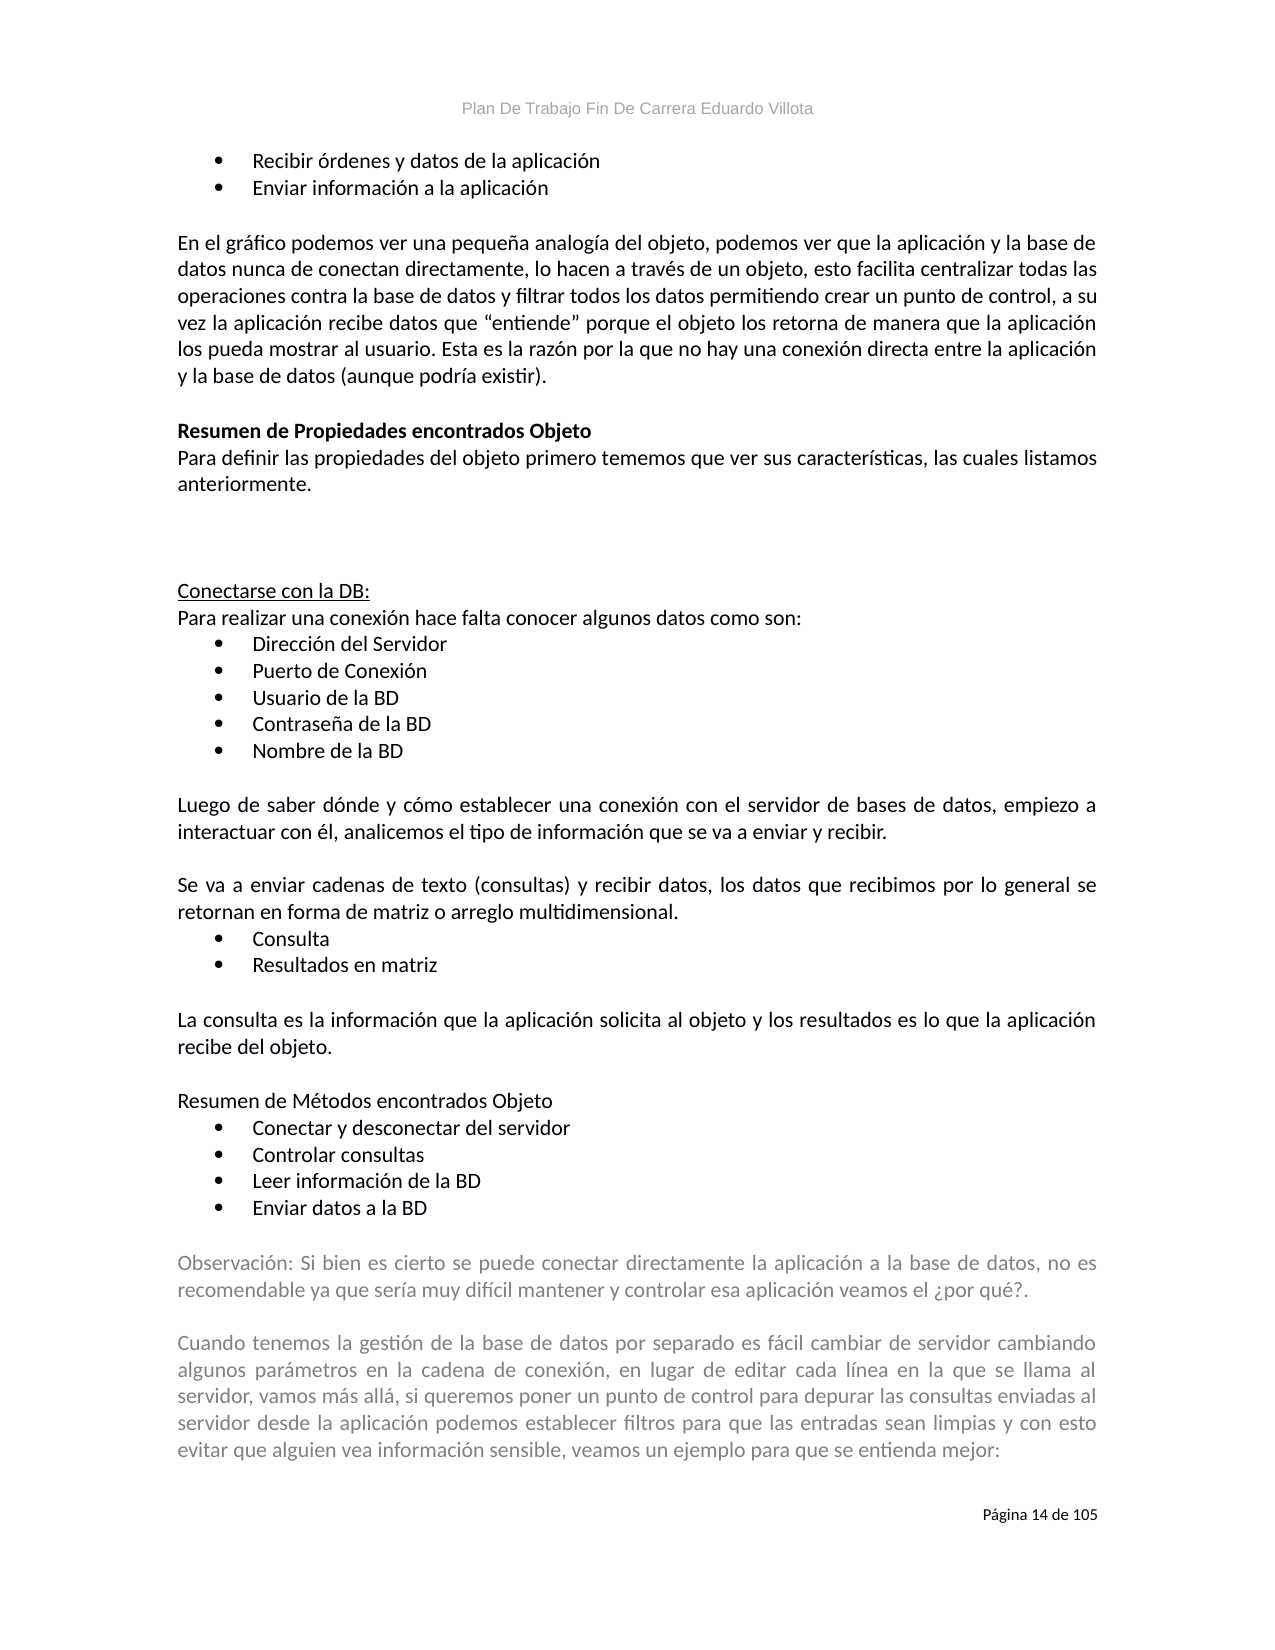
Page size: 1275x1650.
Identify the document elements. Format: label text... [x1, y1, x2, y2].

text Se va a enviar cadenas de texto (consultas) y recibir datos, los datos que recibimos por lo general se retornan en forma de matriz o arreglo multidimensional. [177, 872, 1098, 925]
list Resultados en matriz [215, 952, 1098, 978]
list Leer información de la BD [215, 1168, 1098, 1194]
list Dirección del Servidor [215, 630, 1098, 657]
list Nombre de la BD [215, 737, 1098, 764]
list Enviar datos a la BD [215, 1194, 1098, 1221]
list Recibir órdenes y datos de la aplicación [215, 148, 1098, 174]
list Enviar información a la aplicación [215, 174, 1098, 201]
text Resumen de Métodos encontrados Objeto [177, 1088, 1098, 1114]
list Puerto de Conexión [215, 657, 1098, 684]
list Contraseña de la BD [215, 710, 1098, 737]
text Para realizar una conexión hace falta conocer algunos datos como son: [177, 604, 1098, 630]
list Conectar y desconectar del servidor [215, 1114, 1098, 1141]
text Observación: Si bien es cierto se puede conectar directamente la aplicación a la base de datos, no es recomendable ya que sería muy difícil mantener y controlar esa aplicación veamos el ¿por qué?. [177, 1249, 1098, 1302]
list Controlar consultas [215, 1141, 1098, 1168]
text Cuando tenemos la gestión de la base de datos por separado es fácil cambiar de servidor cambiando algunos parámetros en la cadena de conexión, en lugar de editar cada línea en la que se llama al servidor, vamos más allá, si queremos poner un punto de control para depurar las consultas enviadas al servidor desde la aplicación podemos establecer filtros para que las entradas sean limpias y con esto evitar que alguien vea información sensible, veamos un ejemplo para que se entienda mejor: [177, 1329, 1098, 1462]
text La consulta es la información que la aplicación solicita al objeto y los resultados es lo que la aplicación recibe del objeto. [177, 1006, 1098, 1060]
text Luego de saber dónde y cómo establecer una conexión con el servidor de bases de datos, empiezo a interactuar con él, analicemos el tipo de información que se va a enviar y recibir. [177, 792, 1098, 845]
text En el gráfico podemos ver una pequeña analogía del objeto, podemos ver que la aplicación y la base de datos nunca de conectan directamente, lo hacen a través de un objeto, esto facilita centralizar todas las operaciones contra la base de datos y filtrar todos los datos permitiendo crear un punto de control, a su vez la aplicación recibe datos que “entiende” porque el objeto los retorna de manera que la aplicación los pueda mostrar al usuario. Esta es la razón por la que no hay una conexión directa entre la aplicación y la base de datos (aunque podría existir). [177, 229, 1098, 389]
list Usuario de la BD [215, 684, 1098, 710]
list Consulta [215, 925, 1098, 952]
text Para definir las propiedades del objeto primero tememos que ver sus características, las cuales listamos anteriormente. [177, 444, 1098, 497]
text Resumen de Propiedades encontrados Objeto [177, 417, 1098, 444]
text Conectarse con la DB: [177, 577, 1098, 604]
